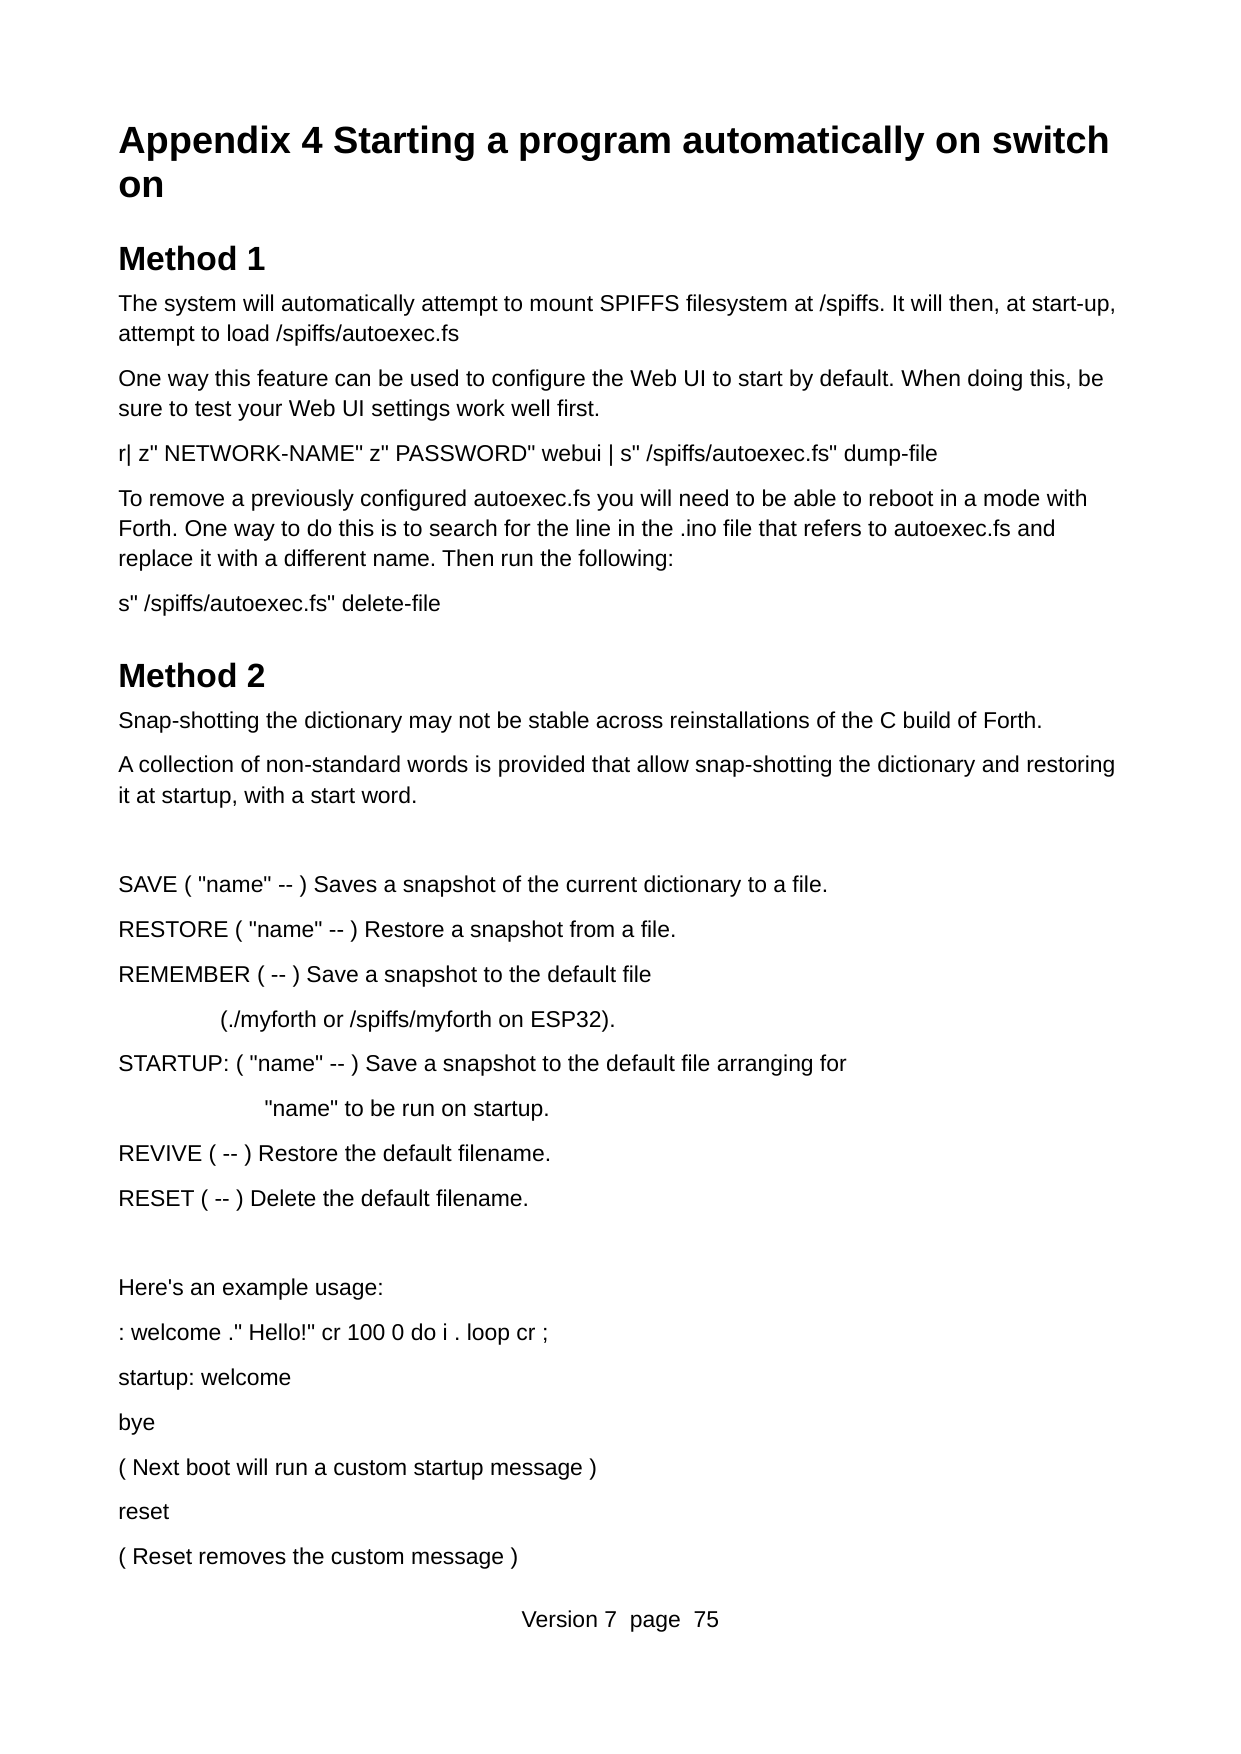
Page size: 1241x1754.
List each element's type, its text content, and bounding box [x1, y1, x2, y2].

text Here's an example usage: [118, 1274, 1122, 1301]
text STARTUP: ( "name" -- ) Save a snapshot to the default file arranging for [118, 1050, 1122, 1077]
text ( Next boot will run a custom startup message ) [118, 1453, 1122, 1480]
text ( Reset removes the custom message ) [118, 1543, 1122, 1569]
text "name" to be run on startup. [118, 1095, 1122, 1122]
text bye [118, 1409, 1122, 1435]
subtitle Appendix 4 Starting a program automatically on switch on [118, 118, 1122, 205]
subtitle Method 2 [118, 656, 1122, 694]
text A collection of non-standard words is provided that allow snap-shotting the dictionary and restoring it at startup, with a start word. [118, 751, 1122, 808]
text : welcome ." Hello!" cr 100 0 do i . loop cr ; [118, 1319, 1122, 1346]
text s" /spiffs/autoexec.fs" delete-file [118, 590, 1122, 616]
text Snap-shotting the dictionary may not be stable across reinstallations of the C build of Forth. [118, 707, 1122, 733]
text startup: welcome [118, 1364, 1122, 1390]
text reset [118, 1498, 1122, 1525]
text REMEMBER ( -- ) Save a snapshot to the default file [118, 961, 1122, 987]
text RESET ( -- ) Delete the default filename. [118, 1185, 1122, 1211]
text r| z" NETWORK-NAME" z" PASSWORD" webui | s" /spiffs/autoexec.fs" dump-file [118, 440, 1122, 466]
subtitle Method 1 [118, 239, 1122, 277]
text One way this feature can be used to configure the Web UI to start by default. When doing this, be sure to test your Web UI settings work well first. [118, 365, 1122, 421]
text SAVE ( "name" -- ) Saves a snapshot of the current dictionary to a file. [118, 871, 1122, 898]
text To remove a previously configured autoexec.fs you will need to be able to reboot in a mode with Forth. One way to do this is to search for the line in the .ino file that refers to autoexec.fs and replace it with a different name. Then run the following: [118, 485, 1122, 571]
text The system will automatically attempt to mount SPIFFS filesystem at /spiffs. It will then, at start-up, attempt to load /spiffs/autoexec.fs [118, 290, 1122, 346]
text RESTORE ( "name" -- ) Restore a snapshot from a file. [118, 916, 1122, 942]
text (./myforth or /spiffs/myforth on ESP32). [118, 1006, 1122, 1032]
text REVIVE ( -- ) Restore the default filename. [118, 1140, 1122, 1166]
